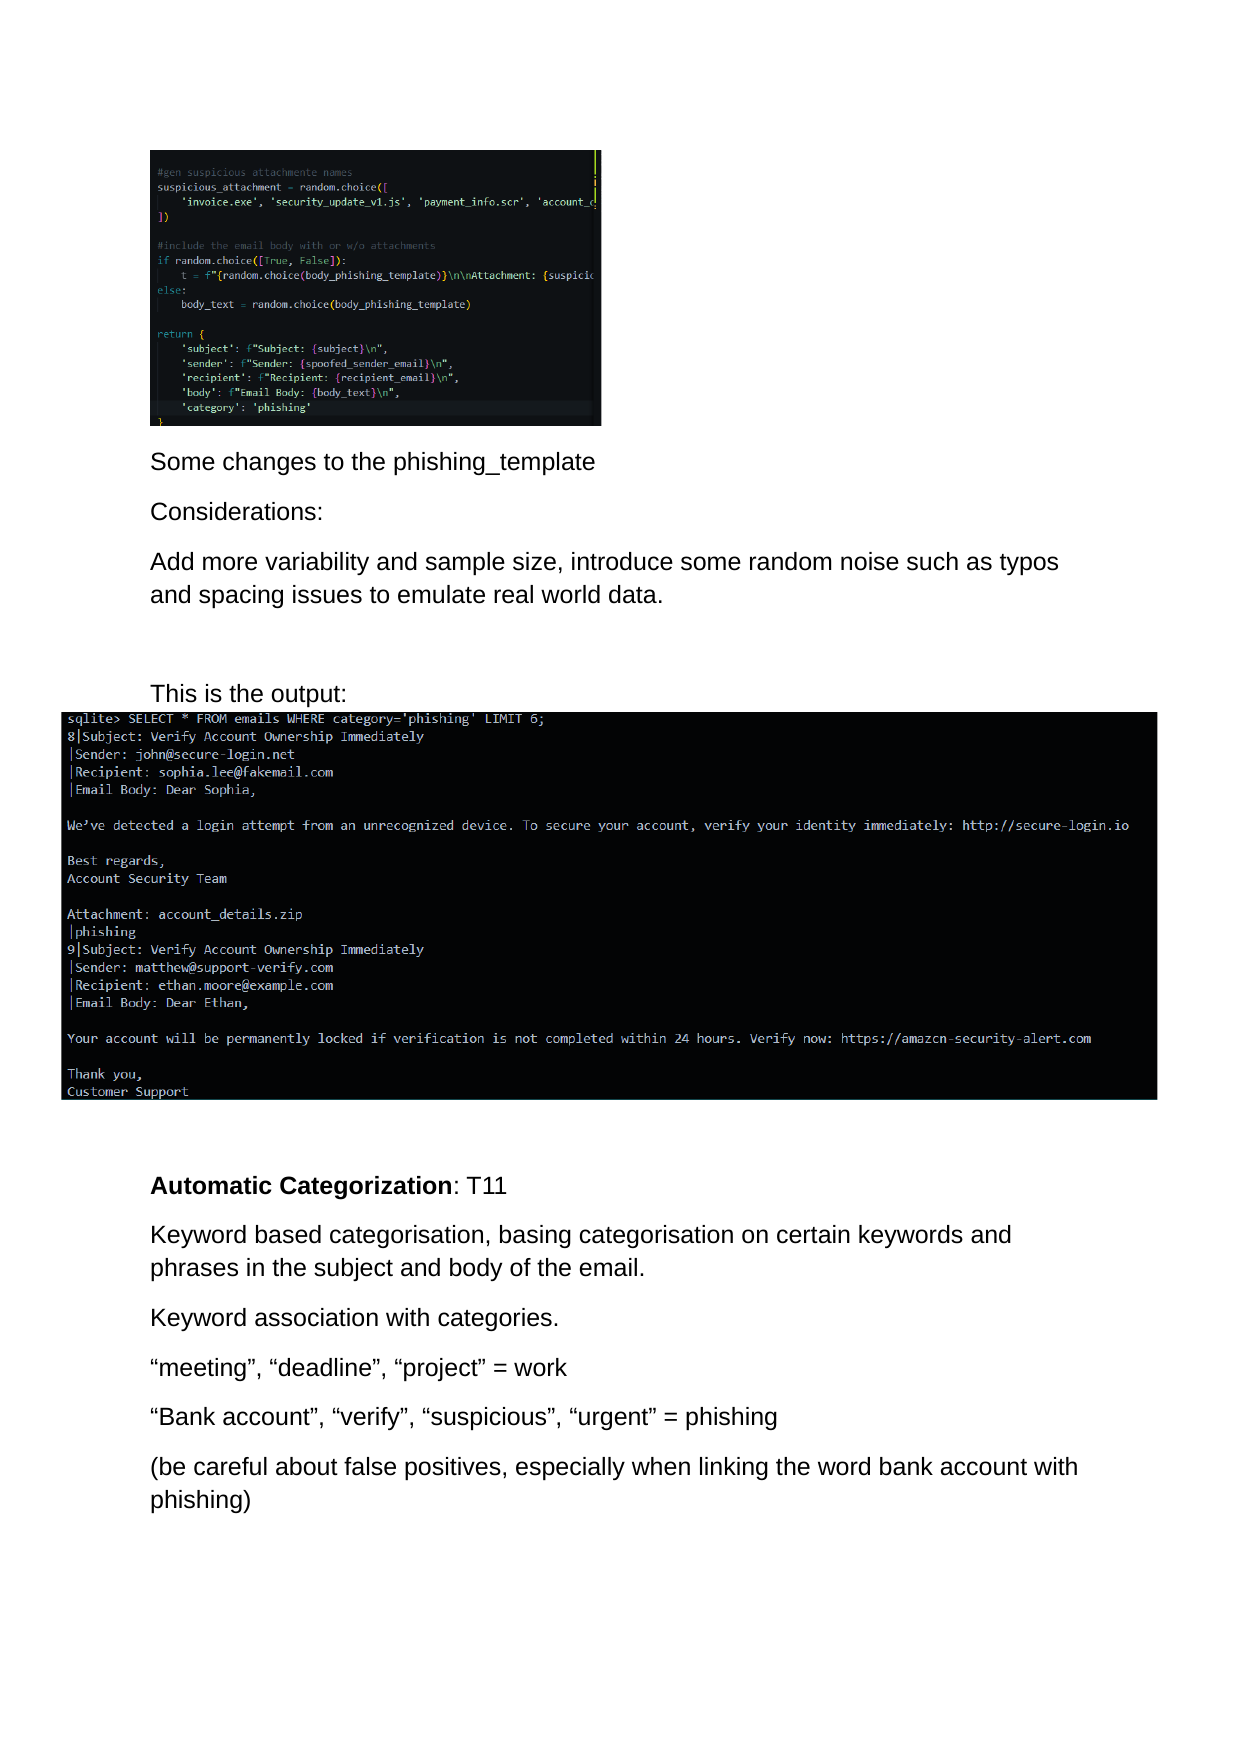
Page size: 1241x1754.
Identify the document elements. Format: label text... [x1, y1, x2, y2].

text Add more variability and sample size, introduce some random noise such as typos and spacing issues to emulate real world data. [150, 547, 1090, 608]
text “meeting”, “deadline”, “project” = work [150, 1353, 1090, 1381]
text Some changes to the phishing_template [150, 447, 1090, 476]
text Automatic Categorization: T11 [61, 1171, 1090, 1199]
text Keyword based categorisation, basing categorisation on certain keywords and phrases in the subject and body of the email. [150, 1220, 1090, 1282]
text (be careful about false positives, especially when linking the word bank account with phishing) [150, 1452, 1090, 1514]
text This is the output: [61, 679, 1090, 712]
text “Bank account”, “verify”, “suspicious”, “urgent” = phishing [150, 1402, 1090, 1431]
text Keyword association with categories. [150, 1303, 1090, 1332]
text Considerations: [150, 497, 1090, 526]
